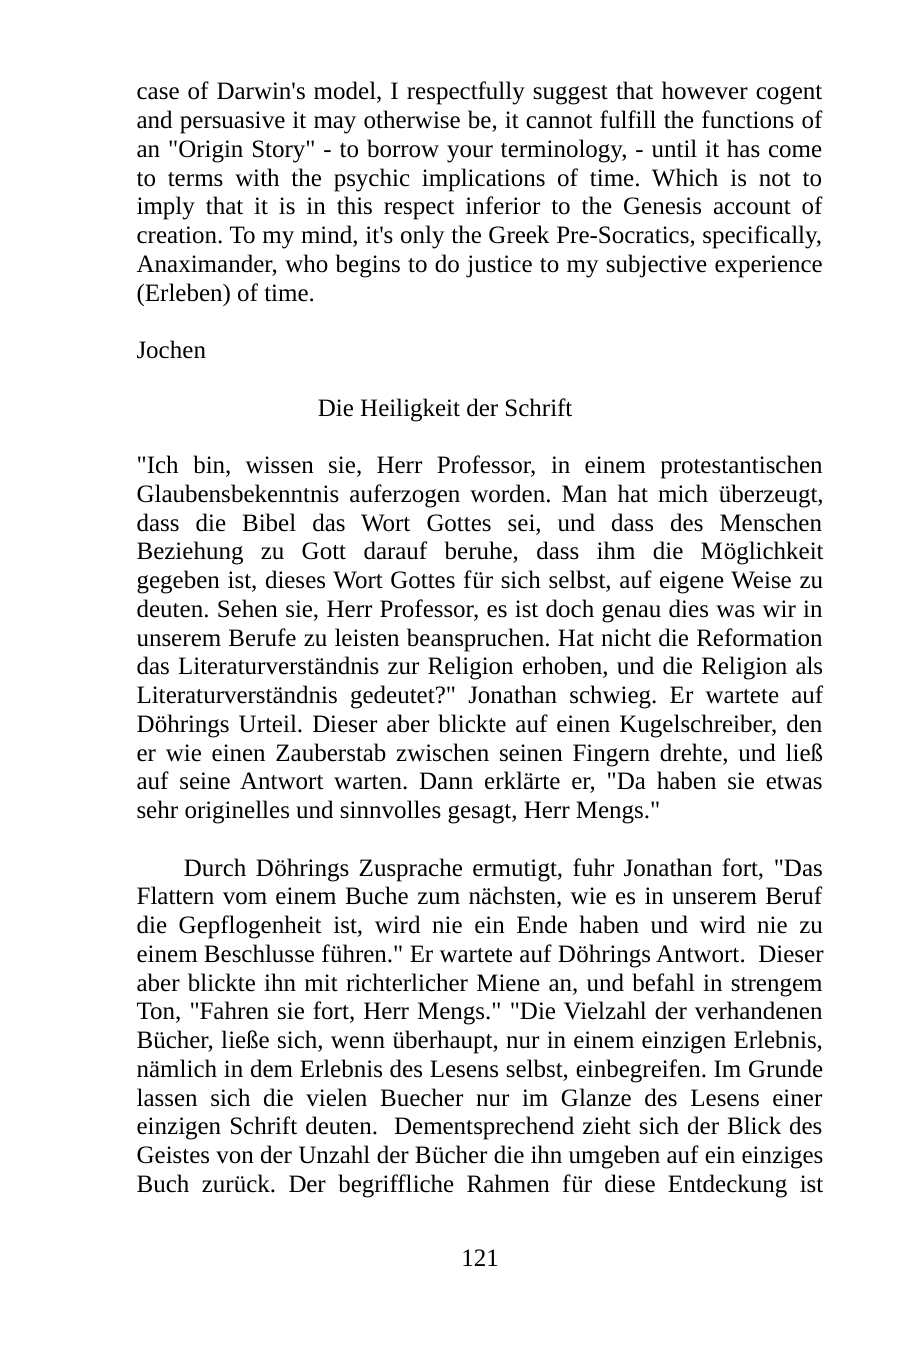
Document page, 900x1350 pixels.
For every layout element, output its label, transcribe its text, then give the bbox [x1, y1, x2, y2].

text case of Darwin's model, I respectfully suggest that however cogent and persuasive it may otherwise be, it cannot fulfill the functions of an "Origin Story" - to borrow your terminology, - until it has come to terms with the psychic implications of time. Which is not to imply that it is in this respect inferior to the Genesis account of creation. To my mind, it's only the Greek Pre-Socratics, specifically, Anaximander, who begins to do justice to my subjective experience (Erleben) of time. [136, 76, 823, 306]
text Durch Döhrings Zusprache ermutigt, fuhr Jonathan fort, "Das Flattern vom einem Buche zum nächsten, wie es in unserem Beruf die Gepflogenheit ist, wird nie ein Ende haben und wird nie zu einem Beschlusse führen." Er wartete auf Döhrings Antwort. Dieser aber blickte ihn mit richterlicher Miene an, und befahl in strengem Ton, "Fahren sie fort, Herr Mengs." "Die Vielzahl der verhandenen Bücher, ließe sich, wenn überhaupt, nur in einem einzigen Erlebnis, nämlich in dem Erlebnis des Lesens selbst, einbegreifen. Im Grunde lassen sich die vielen Buecher nur im Glanze des Lesens einer einzigen Schrift deuten. Dementsprechend zieht sich der Blick des Geistes von der Unzahl der Bücher die ihn umgeben auf ein einziges Buch zurück. Der begriffliche Rahmen für diese Entdeckung ist [136, 853, 823, 1198]
text Jochen [136, 335, 823, 364]
text Die Heiligkeit der Schrift [136, 393, 823, 421]
text "Ich bin, wissen sie, Herr Professor, in einem protestantischen Glaubensbekenntnis auferzogen worden. Man hat mich überzeugt, dass die Bibel das Wort Gottes sei, und dass des Menschen Beziehung zu Gott darauf beruhe, dass ihm die Möglichkeit gegeben ist, dieses Wort Gottes für sich selbst, auf eigene Weise zu deuten. Sehen sie, Herr Professor, es ist doch genau dies was wir in unserem Berufe zu leisten beanspruchen. Hat nicht die Reformation das Literaturverständnis zur Religion erhoben, und die Religion als Literaturverständnis gedeutet?" Jonathan schwieg. Er wartete auf Döhrings Urteil. Dieser aber blickte auf einen Kugelschreiber, den er wie einen Zauberstab zwischen seinen Fingern drehte, und ließ auf seine Antwort warten. Dann erklärte er, "Da haben sie etwas sehr originelles und sinnvolles gesagt, Herr Mengs." [136, 450, 823, 824]
